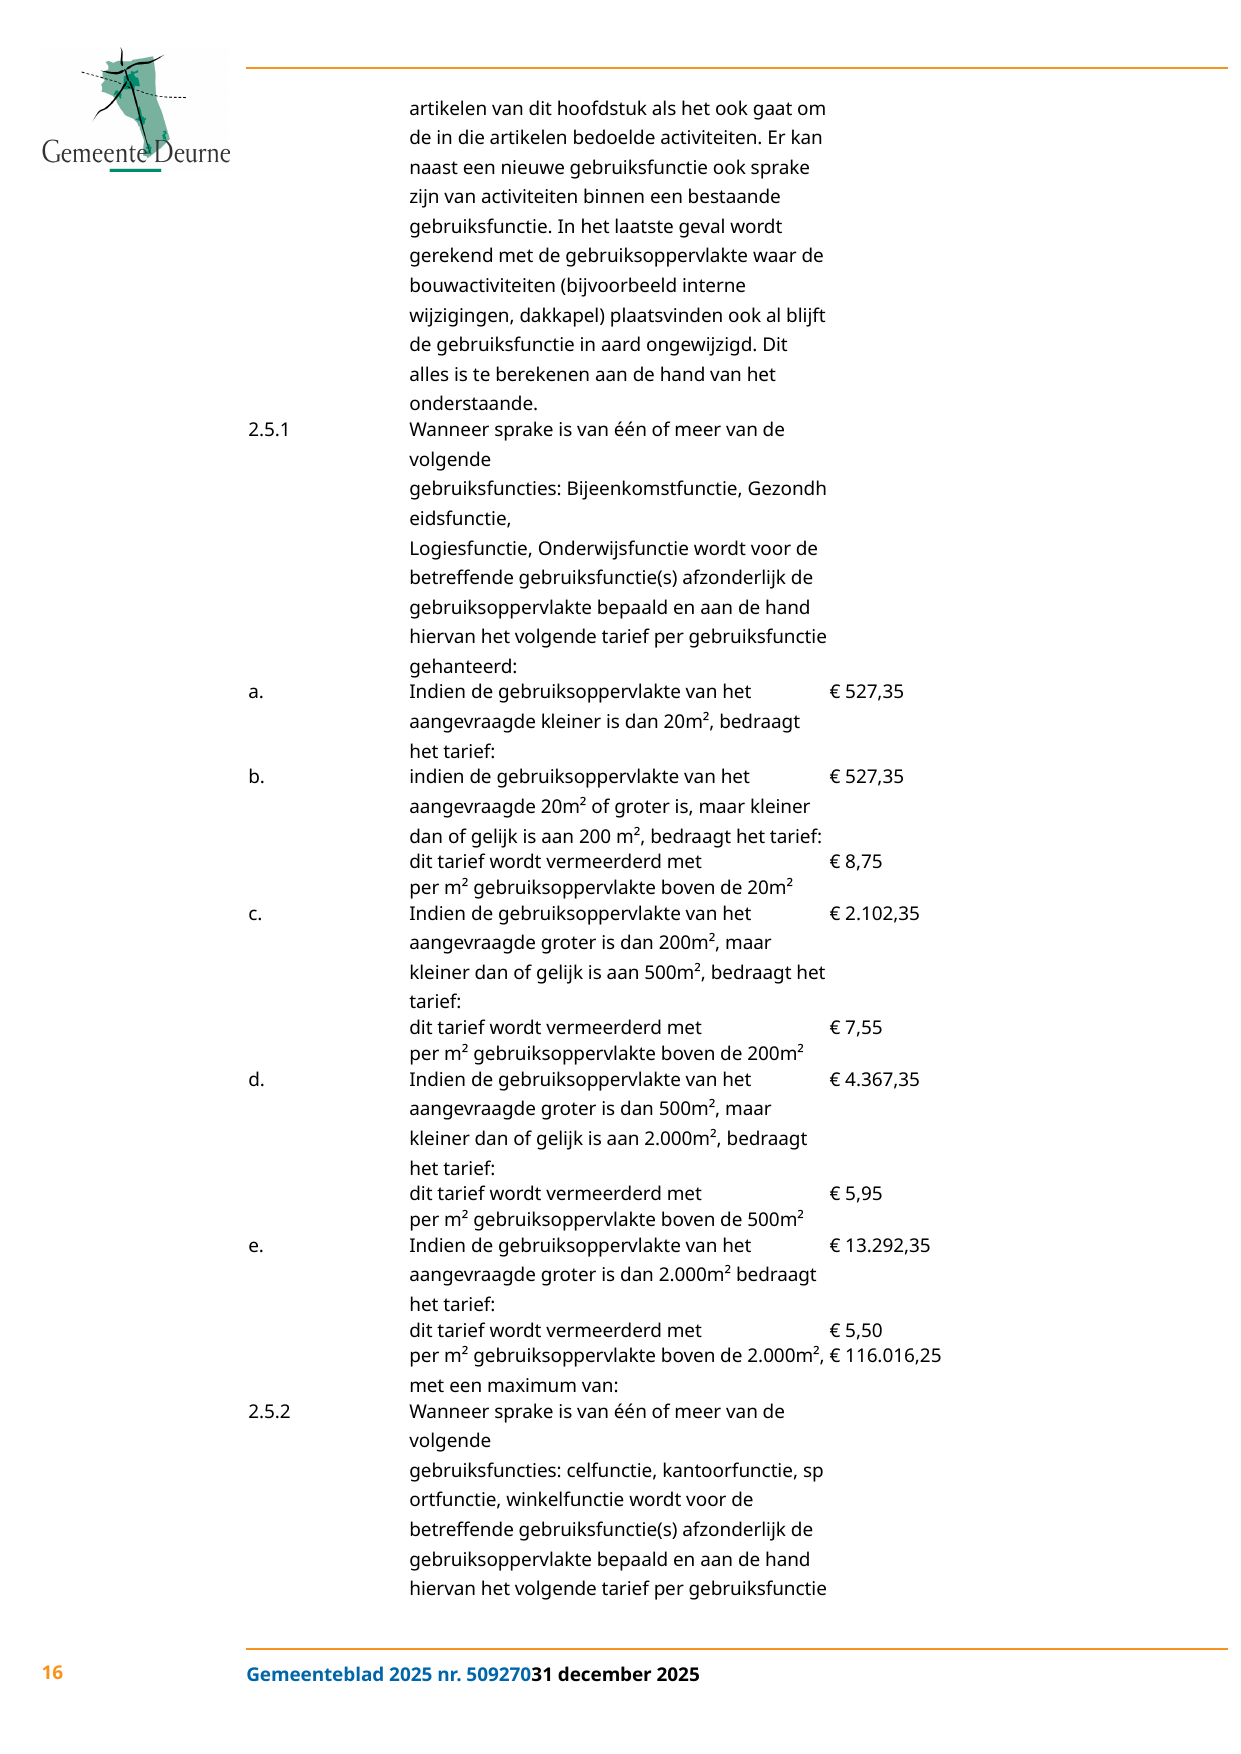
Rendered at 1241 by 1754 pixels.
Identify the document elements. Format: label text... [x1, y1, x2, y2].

table_cell b. [248, 764, 409, 848]
table_cell Indien de gebruiksoppervlakte van het aangevraagde groter is dan 2.000m² bedraagt het tarief: [409, 1232, 829, 1317]
table_cell [829, 416, 991, 679]
table_cell [829, 874, 991, 900]
table_cell [248, 1180, 409, 1206]
table_cell [248, 1040, 409, 1066]
table_cell [248, 1015, 409, 1040]
table_cell € 527,35 [829, 764, 991, 848]
table_cell Wanneer sprake is van één of meer van de volgende gebruiksfuncties: Bijeenkomstfunctie, Gezondheidsfunctie, Logiesfunctie, Onderwijsfunctie wordt voor de betreffende gebruiksfunctie(s) afzonderlijk de gebruiksoppervlakte bepaald en aan de hand hiervan het volgende tarief per gebruiksfunctie gehanteerd: [409, 416, 829, 679]
table_cell [248, 1343, 409, 1398]
table_cell per m² gebruiksoppervlakte boven de 200m² [409, 1040, 829, 1066]
table_cell [829, 1040, 991, 1066]
table_cell c. [248, 900, 409, 1014]
table_cell e. [248, 1232, 409, 1317]
table_cell a. [248, 679, 409, 764]
table_cell d. [248, 1066, 409, 1180]
table_cell [991, 1040, 1152, 1066]
table_cell 2.5.1 [248, 416, 409, 679]
table_cell [829, 1206, 991, 1232]
table_cell € 527,35 [829, 679, 991, 764]
table_cell Wanneer sprake is van één of meer van de volgende gebruiksfuncties: celfunctie, kantoorfunctie, sportfunctie, winkelfunctie wordt voor de betreffende gebruiksfunctie(s) afzonderlijk de gebruiksoppervlakte bepaald en aan de hand hiervan het volgende tarief per gebruiksfunctie [409, 1398, 829, 1601]
table_cell € 5,95 [829, 1180, 991, 1206]
table_cell Indien de gebruiksoppervlakte van het aangevraagde kleiner is dan 20m², bedraagt het tarief: [409, 679, 829, 764]
table_cell [991, 849, 1152, 874]
table_cell [991, 1066, 1152, 1180]
table_cell € 5,50 [829, 1317, 991, 1342]
table_cell [991, 764, 1152, 848]
table_cell [991, 1180, 1152, 1206]
table_cell [991, 679, 1152, 764]
table_cell [248, 95, 409, 416]
table_cell [829, 1398, 991, 1601]
table_cell [991, 900, 1152, 1014]
table_cell [248, 1317, 409, 1342]
table_cell [991, 1232, 1152, 1317]
picture [41, 47, 231, 172]
table_cell [248, 849, 409, 874]
table_cell 2.5.2 [248, 1398, 409, 1601]
table_cell € 4.367,35 [829, 1066, 991, 1180]
table_cell € 116.016,25 [829, 1343, 991, 1398]
table_cell [991, 416, 1152, 679]
table_cell [991, 1206, 1152, 1232]
table_cell per m² gebruiksoppervlakte boven de 20m² [409, 874, 829, 900]
table_cell € 2.102,35 [829, 900, 991, 1014]
table_cell [991, 1343, 1152, 1398]
table_cell [248, 874, 409, 900]
table_cell per m² gebruiksoppervlakte boven de 2.000m², met een maximum van: [409, 1343, 829, 1398]
table_cell indien de gebruiksoppervlakte van het aangevraagde 20m² of groter is, maar kleiner dan of gelijk is aan 200 m², bedraagt het tarief: [409, 764, 829, 848]
table_cell dit tarief wordt vermeerderd met [409, 849, 829, 874]
table_cell [991, 874, 1152, 900]
table_cell [991, 1317, 1152, 1342]
table_cell [991, 95, 1152, 416]
table_cell dit tarief wordt vermeerderd met [409, 1015, 829, 1040]
table_cell Indien de gebruiksoppervlakte van het aangevraagde groter is dan 500m², maar kleiner dan of gelijk is aan 2.000m², bedraagt het tarief: [409, 1066, 829, 1180]
table_cell [248, 1206, 409, 1232]
table_cell [991, 1015, 1152, 1040]
table_cell € 13.292,35 [829, 1232, 991, 1317]
table_cell [991, 1398, 1152, 1601]
table_cell per m² gebruiksoppervlakte boven de 500m² [409, 1206, 829, 1232]
table_cell artikelen van dit hoofdstuk als het ook gaat om de in die artikelen bedoelde activiteiten. Er kan naast een nieuwe gebruiksfunctie ook sprake zijn van activiteiten binnen een bestaande gebruiksfunctie. In het laatste geval wordt gerekend met de gebruiksoppervlakte waar de bouwactiviteiten (bijvoorbeeld interne wijzigingen, dakkapel) plaatsvinden ook al blijft de gebruiksfunctie in aard ongewijzigd. Dit alles is te berekenen aan de hand van het onderstaande. [409, 95, 829, 416]
table_cell dit tarief wordt vermeerderd met [409, 1317, 829, 1342]
table_cell dit tarief wordt vermeerderd met [409, 1180, 829, 1206]
table_cell € 8,75 [829, 849, 991, 874]
table_cell € 7,55 [829, 1015, 991, 1040]
table_cell Indien de gebruiksoppervlakte van het aangevraagde groter is dan 200m², maar kleiner dan of gelijk is aan 500m², bedraagt het tarief: [409, 900, 829, 1014]
table_cell [829, 95, 991, 416]
